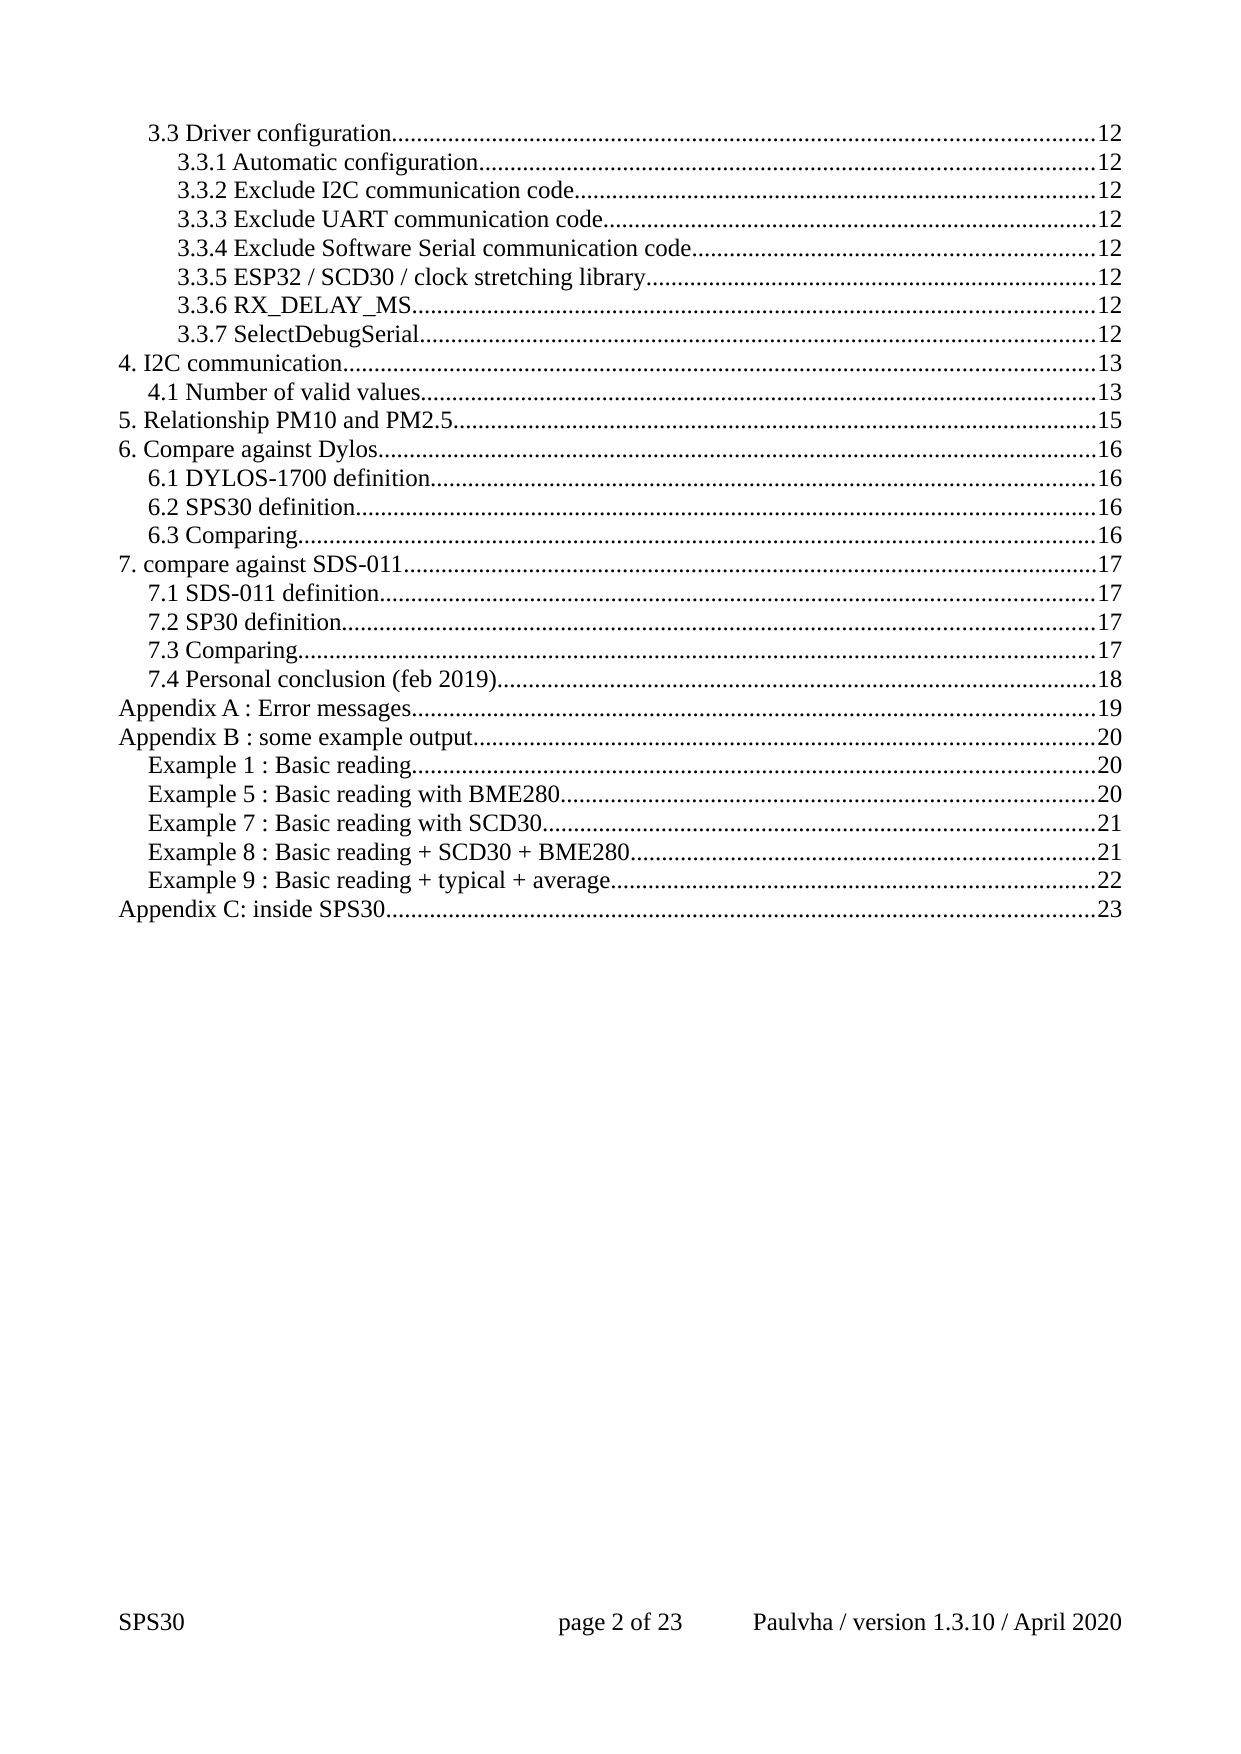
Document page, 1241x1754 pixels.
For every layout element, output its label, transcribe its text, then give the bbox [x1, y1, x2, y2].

text Example 9 : Basic reading + typical + average 22 [148, 866, 1122, 894]
text Example 1 : Basic reading 20 [148, 751, 1122, 779]
text 6.3 Comparing 16 [148, 521, 1122, 549]
text 7. compare against SDS-011 17 [118, 549, 1122, 578]
text 7.2 SP30 definition 17 [148, 607, 1122, 636]
text 3.3.3 Exclude UART communication code 12 [177, 204, 1122, 233]
text 3.3.7 SelectDebugSerial 12 [177, 319, 1122, 348]
text 3.3.6 RX_DELAY_MS 12 [177, 291, 1122, 319]
text 4. I2C communication 13 [118, 348, 1122, 377]
text 7.3 Comparing 17 [148, 636, 1122, 664]
text Example 5 : Basic reading with BME280 20 [148, 779, 1122, 808]
text Appendix B : some example output 20 [118, 722, 1122, 751]
text Example 7 : Basic reading with SCD30 21 [148, 808, 1122, 837]
text 6. Compare against Dylos 16 [118, 434, 1122, 463]
text 7.4 Personal conclusion (feb 2019) 18 [148, 664, 1122, 693]
text 3.3.4 Exclude Software Serial communication code 12 [177, 233, 1122, 262]
text Appendix A : Error messages 19 [118, 693, 1122, 722]
text 5. Relationship PM10 and PM2.5 15 [118, 406, 1122, 434]
text 3.3.1 Automatic configuration 12 [177, 147, 1122, 176]
text Appendix C: inside SPS30 23 [118, 894, 1122, 923]
text 3.3.2 Exclude I2C communication code 12 [177, 176, 1122, 204]
text 6.1 DYLOS-1700 definition 16 [148, 463, 1122, 492]
text 6.2 SPS30 definition 16 [148, 492, 1122, 521]
text 7.1 SDS-011 definition 17 [148, 578, 1122, 607]
text 3.3.5 ESP32 / SCD30 / clock stretching library 12 [177, 262, 1122, 291]
text 3.3 Driver configuration 12 [148, 118, 1122, 147]
text Example 8 : Basic reading + SCD30 + BME280 21 [148, 837, 1122, 866]
text 4.1 Number of valid values 13 [148, 377, 1122, 406]
